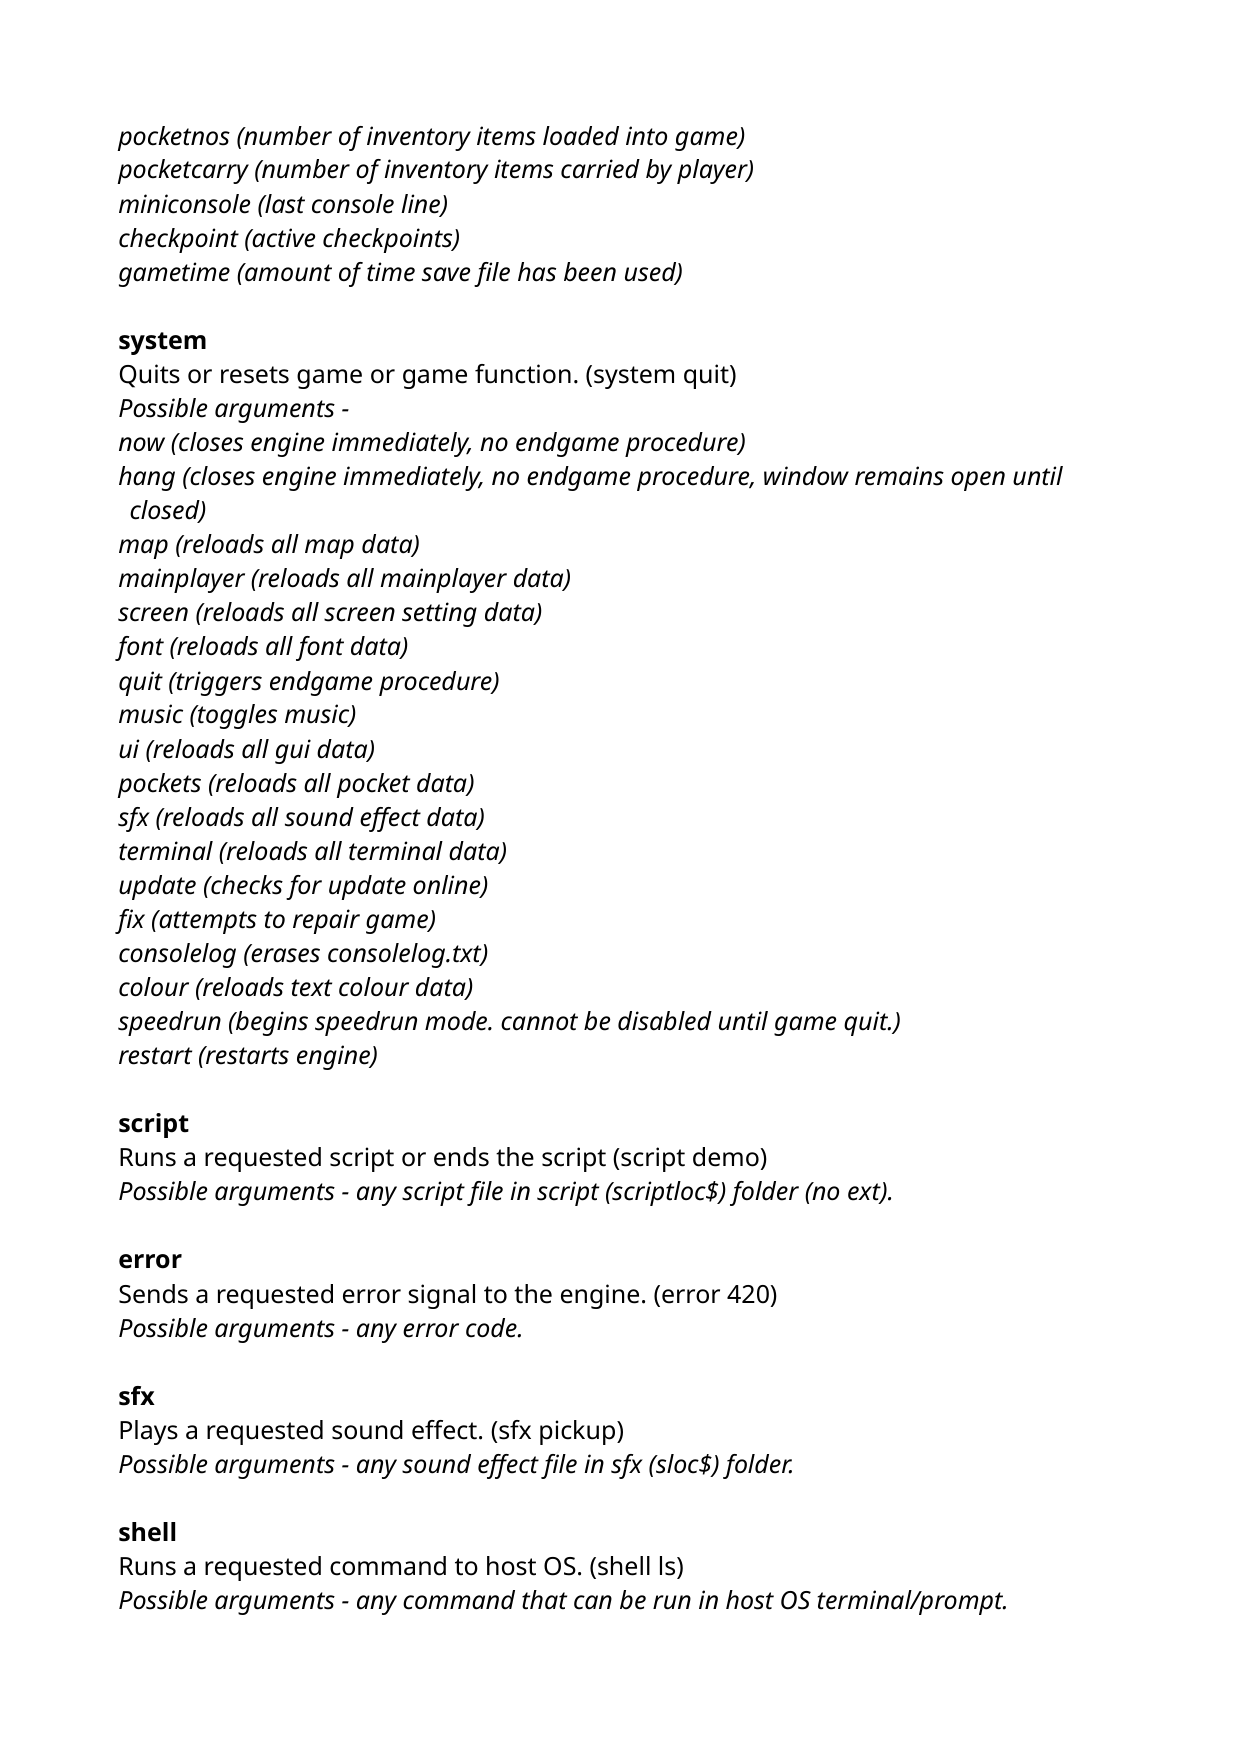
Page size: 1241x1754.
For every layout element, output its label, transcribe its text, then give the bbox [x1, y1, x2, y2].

text Quits or resets game or game function. (system quit) [118, 357, 1122, 391]
text Possible arguments - [118, 391, 1122, 425]
text quit (triggers endgame procedure) [118, 663, 1122, 697]
text screen (reloads all screen setting data) [118, 595, 1122, 629]
text shell [118, 1515, 1122, 1549]
text ui (reloads all gui data) [118, 731, 1122, 765]
text terminal (reloads all terminal data) [118, 833, 1122, 867]
text Possible arguments - any error code. [118, 1310, 1122, 1344]
text pocketcarry (number of inventory items carried by player) [118, 152, 1122, 186]
text Runs a requested script or ends the script (script demo) [118, 1140, 1122, 1174]
text pockets (reloads all pocket data) [118, 765, 1122, 799]
text pocketnos (number of inventory items loaded into game) [118, 118, 1122, 152]
text error [118, 1242, 1122, 1276]
text mainplayer (reloads all mainplayer data) [118, 561, 1122, 595]
text Plays a requested sound effect. (sfx pickup) [118, 1412, 1122, 1447]
text map (reloads all map data) [118, 527, 1122, 561]
text colour (reloads text colour data) [118, 970, 1122, 1004]
text now (closes engine immediately, no endgame procedure) [118, 425, 1122, 459]
text system [118, 322, 1122, 357]
text fix (attempts to repair game) [118, 902, 1122, 936]
text miniconsole (last console line) [118, 186, 1122, 220]
text music (toggles music) [118, 697, 1122, 731]
text script [118, 1106, 1122, 1140]
text gametime (amount of time save file has been used) [118, 254, 1122, 288]
text Runs a requested command to host OS. (shell ls) [118, 1549, 1122, 1583]
text Possible arguments - any script file in script (scriptloc$) folder (no ext). [118, 1174, 1122, 1208]
text Possible arguments - any command that can be run in host OS terminal/prompt. [118, 1583, 1122, 1617]
text Sends a requested error signal to the engine. (error 420) [118, 1276, 1122, 1310]
text consolelog (erases consolelog.txt) [118, 936, 1122, 970]
text hang (closes engine immediately, no endgame procedure, window remains open until closed) [118, 459, 1122, 527]
text checkpoint (active checkpoints) [118, 220, 1122, 254]
text update (checks for update online) [118, 867, 1122, 902]
text Possible arguments - any sound effect file in sfx (sloc$) folder. [118, 1447, 1122, 1481]
text sfx [118, 1378, 1122, 1412]
text font (reloads all font data) [118, 629, 1122, 663]
text sfx (reloads all sound effect data) [118, 799, 1122, 833]
text restart (restarts engine) [118, 1038, 1122, 1072]
text speedrun (begins speedrun mode. cannot be disabled until game quit.) [118, 1004, 1122, 1038]
